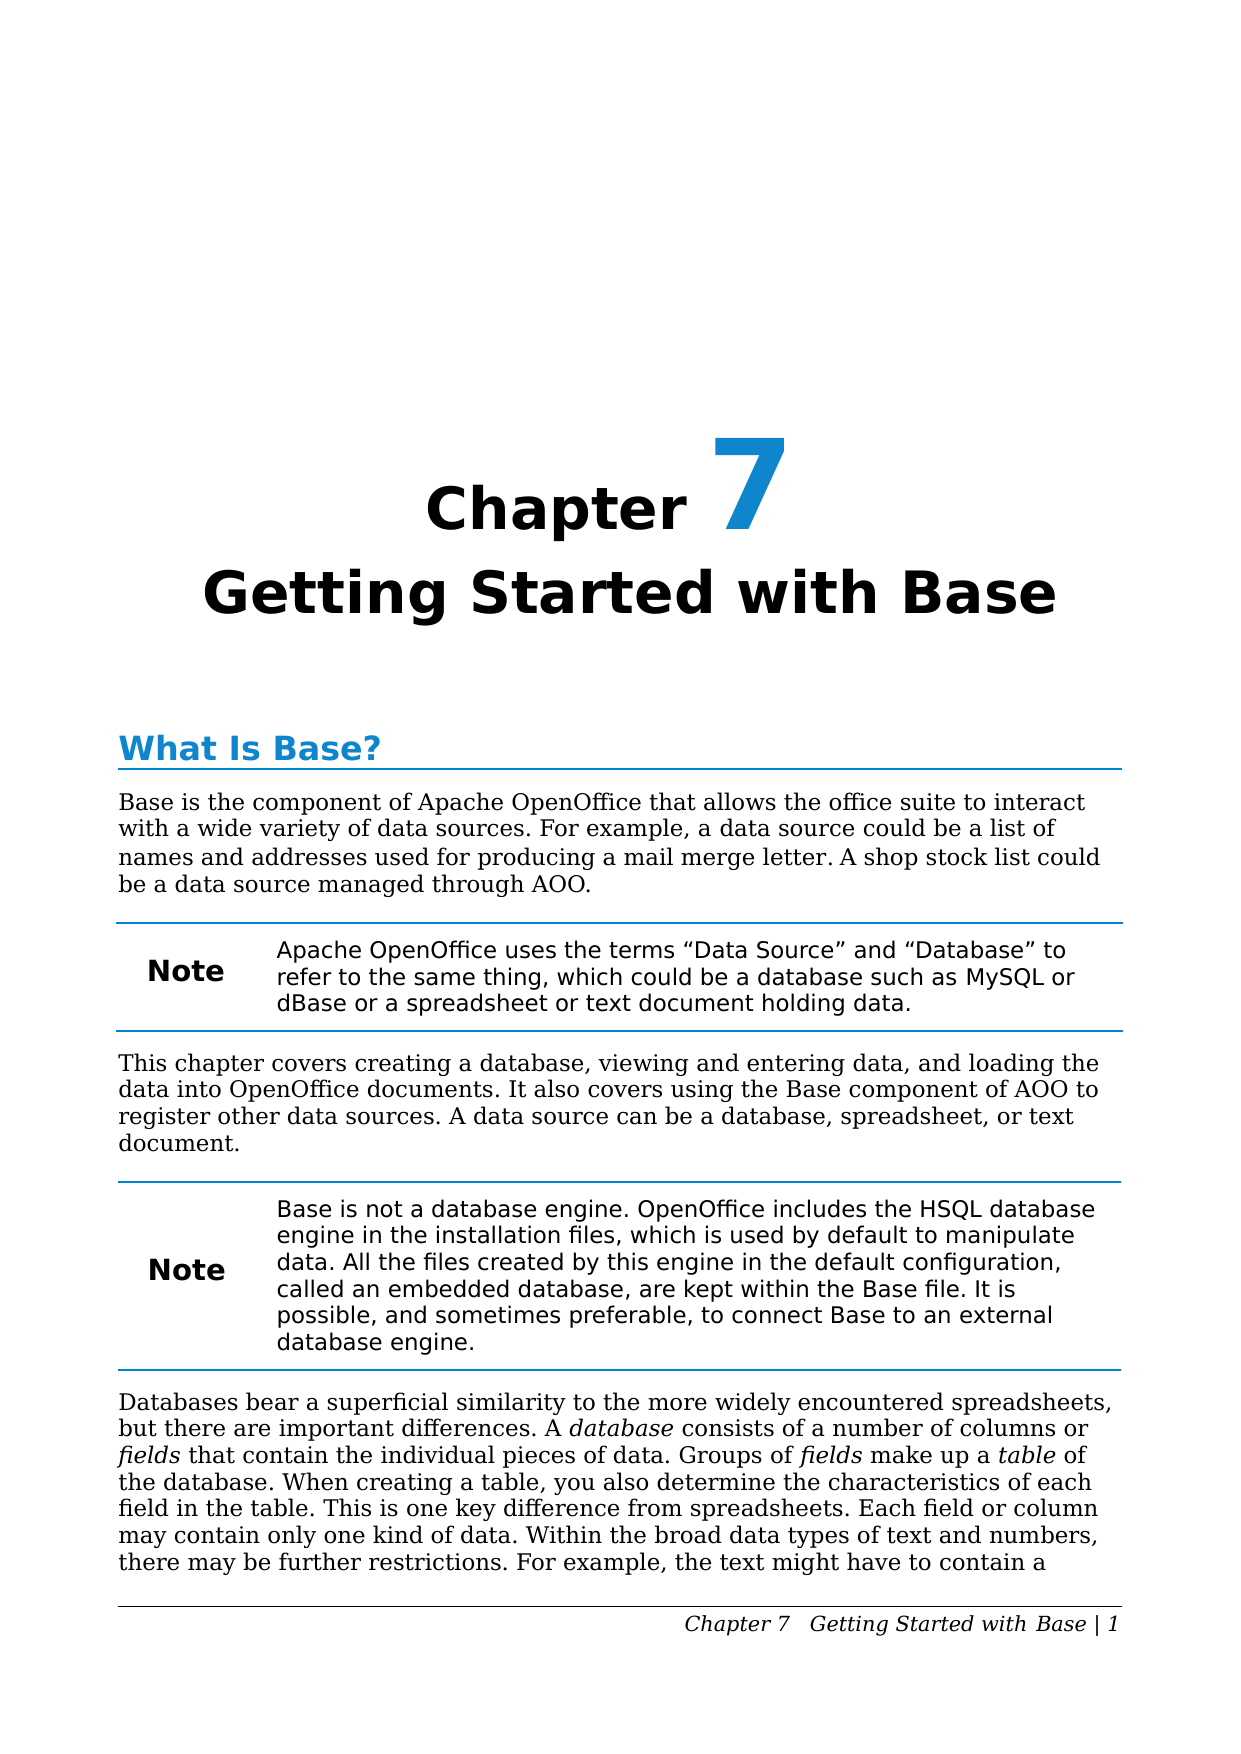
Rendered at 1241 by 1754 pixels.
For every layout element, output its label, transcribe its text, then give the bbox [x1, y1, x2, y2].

text Base is the component of Apache OpenOffice that allows the office suite to interact with a wide variety of data sources. For example, a data source could be a list of names and addresses used for producing a mail merge letter. A shop stock list could be a data source managed through AOO. [118, 789, 1122, 898]
table_header Apache OpenOffice uses the terms “Data Source” and “Database” to refer to the same thing, which could be a database such as MySQL or dBase or a spreadsheet or text document holding data. [255, 924, 1123, 1030]
table_header Base is not a database engine. OpenOffice includes the HSQL database engine in the installation files, which is used by default to manipulate data. All the files created by this engine in the default configuration, called an embedded database, are kept within the Base file. It is possible, and sometimes preferable, to connect Base to an external database engine. [255, 1183, 1121, 1369]
table_header Note [116, 924, 255, 1030]
subtitle Chapter 7 Getting Started with Base [118, 413, 1122, 627]
table_header Note [118, 1183, 255, 1369]
text This chapter covers creating a database, viewing and entering data, and loading the data into OpenOffice documents. It also covers using the Base component of AOO to register other data sources. A data source can be a database, spreadsheet, or text document. [118, 1050, 1122, 1156]
subtitle What Is Base? [118, 729, 1122, 768]
text Databases bear a superficial similarity to the more widely encountered spreadsheets, but there are important differences. A database consists of a number of columns or fields that contain the individual pieces of data. Groups of fields make up a table of the database. When creating a table, you also determine the characteristics of each field in the table. This is one key difference from spreadsheets. Each field or column may contain only one kind of data. Within the broad data types of text and numbers, there may be further restrictions. For example, the text might have to contain a [118, 1389, 1122, 1575]
